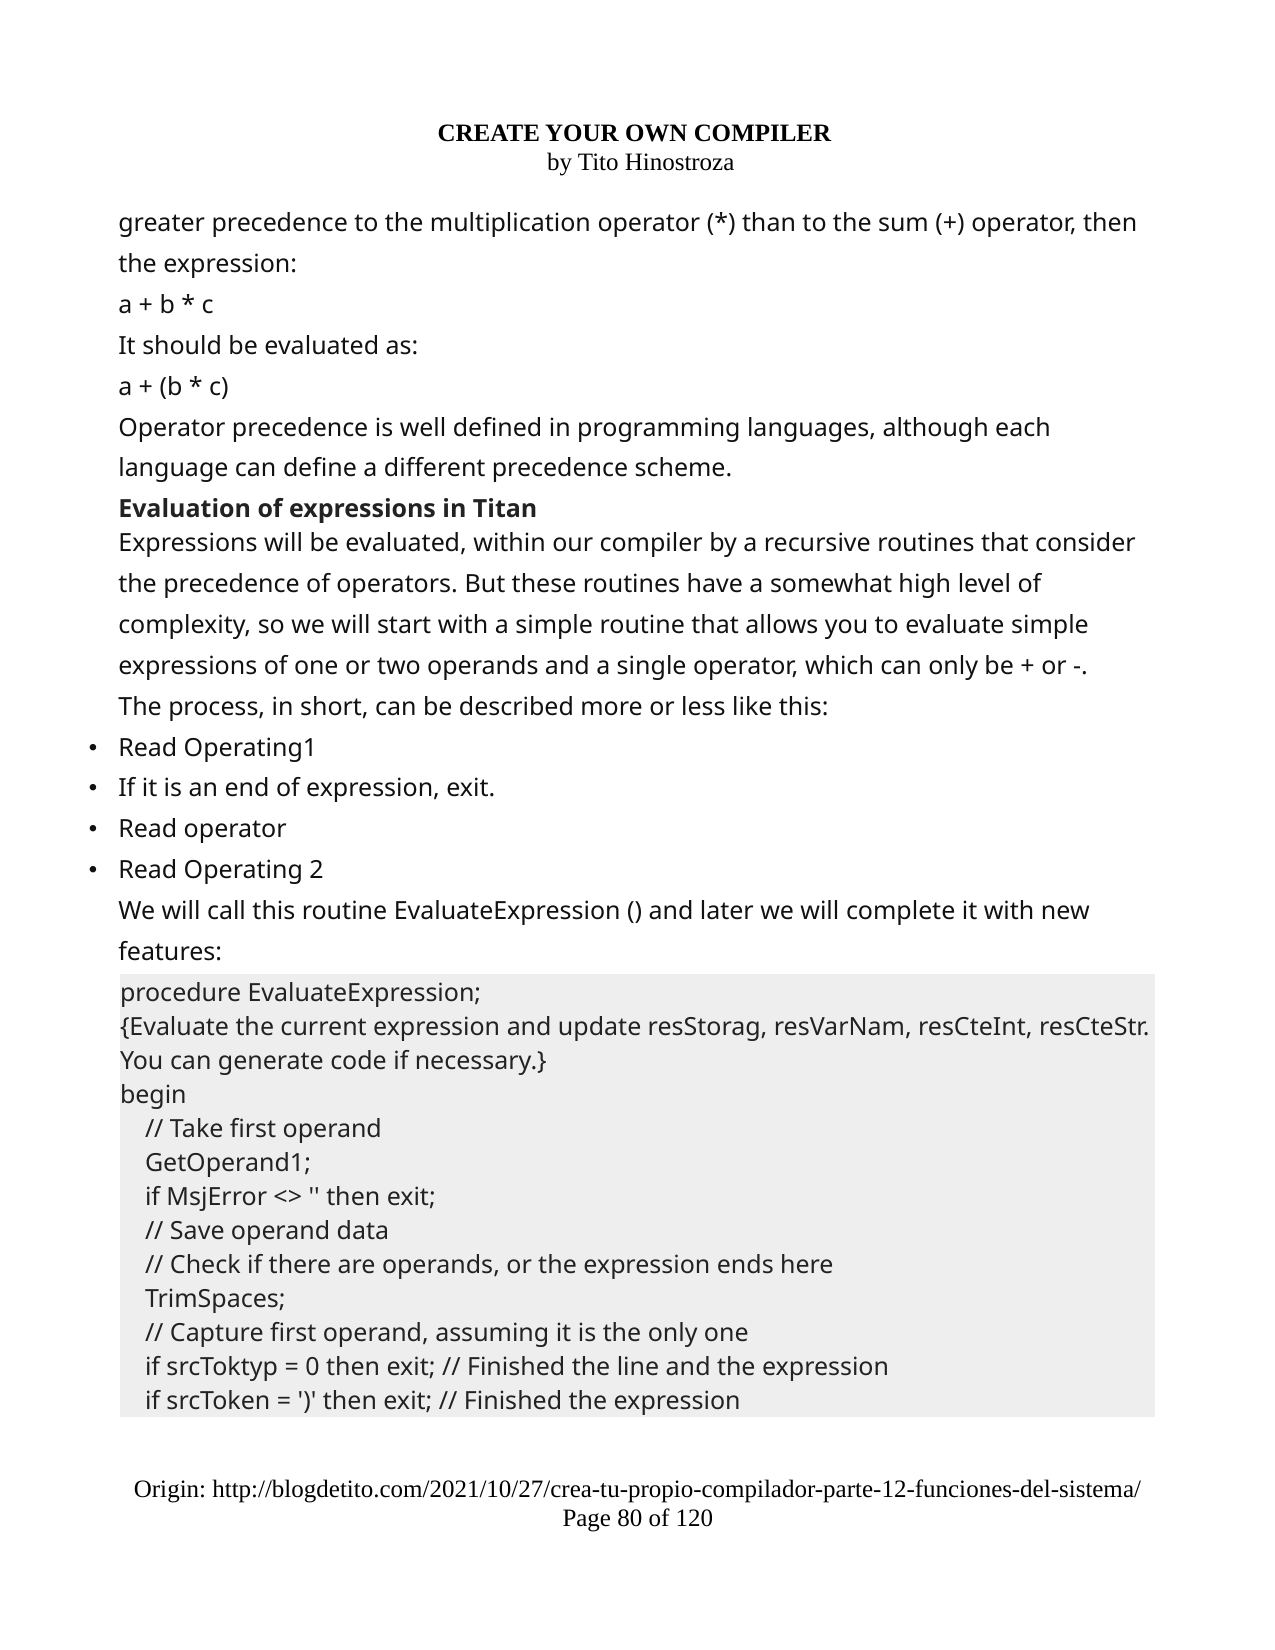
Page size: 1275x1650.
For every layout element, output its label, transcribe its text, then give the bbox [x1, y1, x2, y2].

text GetOperand1; [120, 1144, 1155, 1178]
text TrimSpaces; [120, 1281, 1155, 1315]
list Read Operating1 [118, 729, 1157, 763]
text {Evaluate the current expression and update resStorag, resVarNam, resCteInt, resCteStr. [120, 1008, 1155, 1042]
text procedure EvaluateExpression; [120, 974, 1155, 1008]
text // Take first operand [120, 1110, 1155, 1144]
text if MsjError <> '' then exit; [120, 1178, 1155, 1213]
text if srcToken = ')' then exit; // Finished the expression [120, 1383, 1155, 1417]
text // Check if there are operands, or the expression ends here [120, 1247, 1155, 1281]
list Read Operating 2 [118, 852, 1157, 886]
text Operator precedence is well defined in programming languages, although each language can define a different precedence scheme. [118, 409, 1157, 484]
text It should be evaluated as: [118, 328, 1157, 362]
list Read operator [118, 811, 1157, 845]
text The process, in short, can be described more or less like this: [118, 688, 1157, 722]
text We will call this routine EvaluateExpression () and later we will complete it with new features: [118, 892, 1157, 967]
text a + b * c [118, 287, 1157, 321]
text begin [120, 1076, 1155, 1110]
text Expressions will be evaluated, within our compiler by a recursive routines that consider the precedence of operators. But these routines have a somewhat high level of complexity, so we will start with a simple routine that allows you to evaluate simple expressions of one or two operands and a single operator, which can only be + or -. [118, 525, 1157, 682]
text greater precedence to the multiplication operator (*) than to the sum (+) operator, then the expression: [118, 205, 1157, 280]
text a + (b * c) [118, 368, 1157, 402]
text You can generate code if necessary.} [120, 1042, 1155, 1076]
subtitle Evaluation of expressions in Titan [118, 491, 1157, 525]
text // Capture first operand, assuming it is the only one [120, 1315, 1155, 1349]
list If it is an end of expression, exit. [118, 770, 1157, 804]
text if srcToktyp = 0 then exit; // Finished the line and the expression [120, 1349, 1155, 1383]
text // Save operand data [120, 1213, 1155, 1247]
